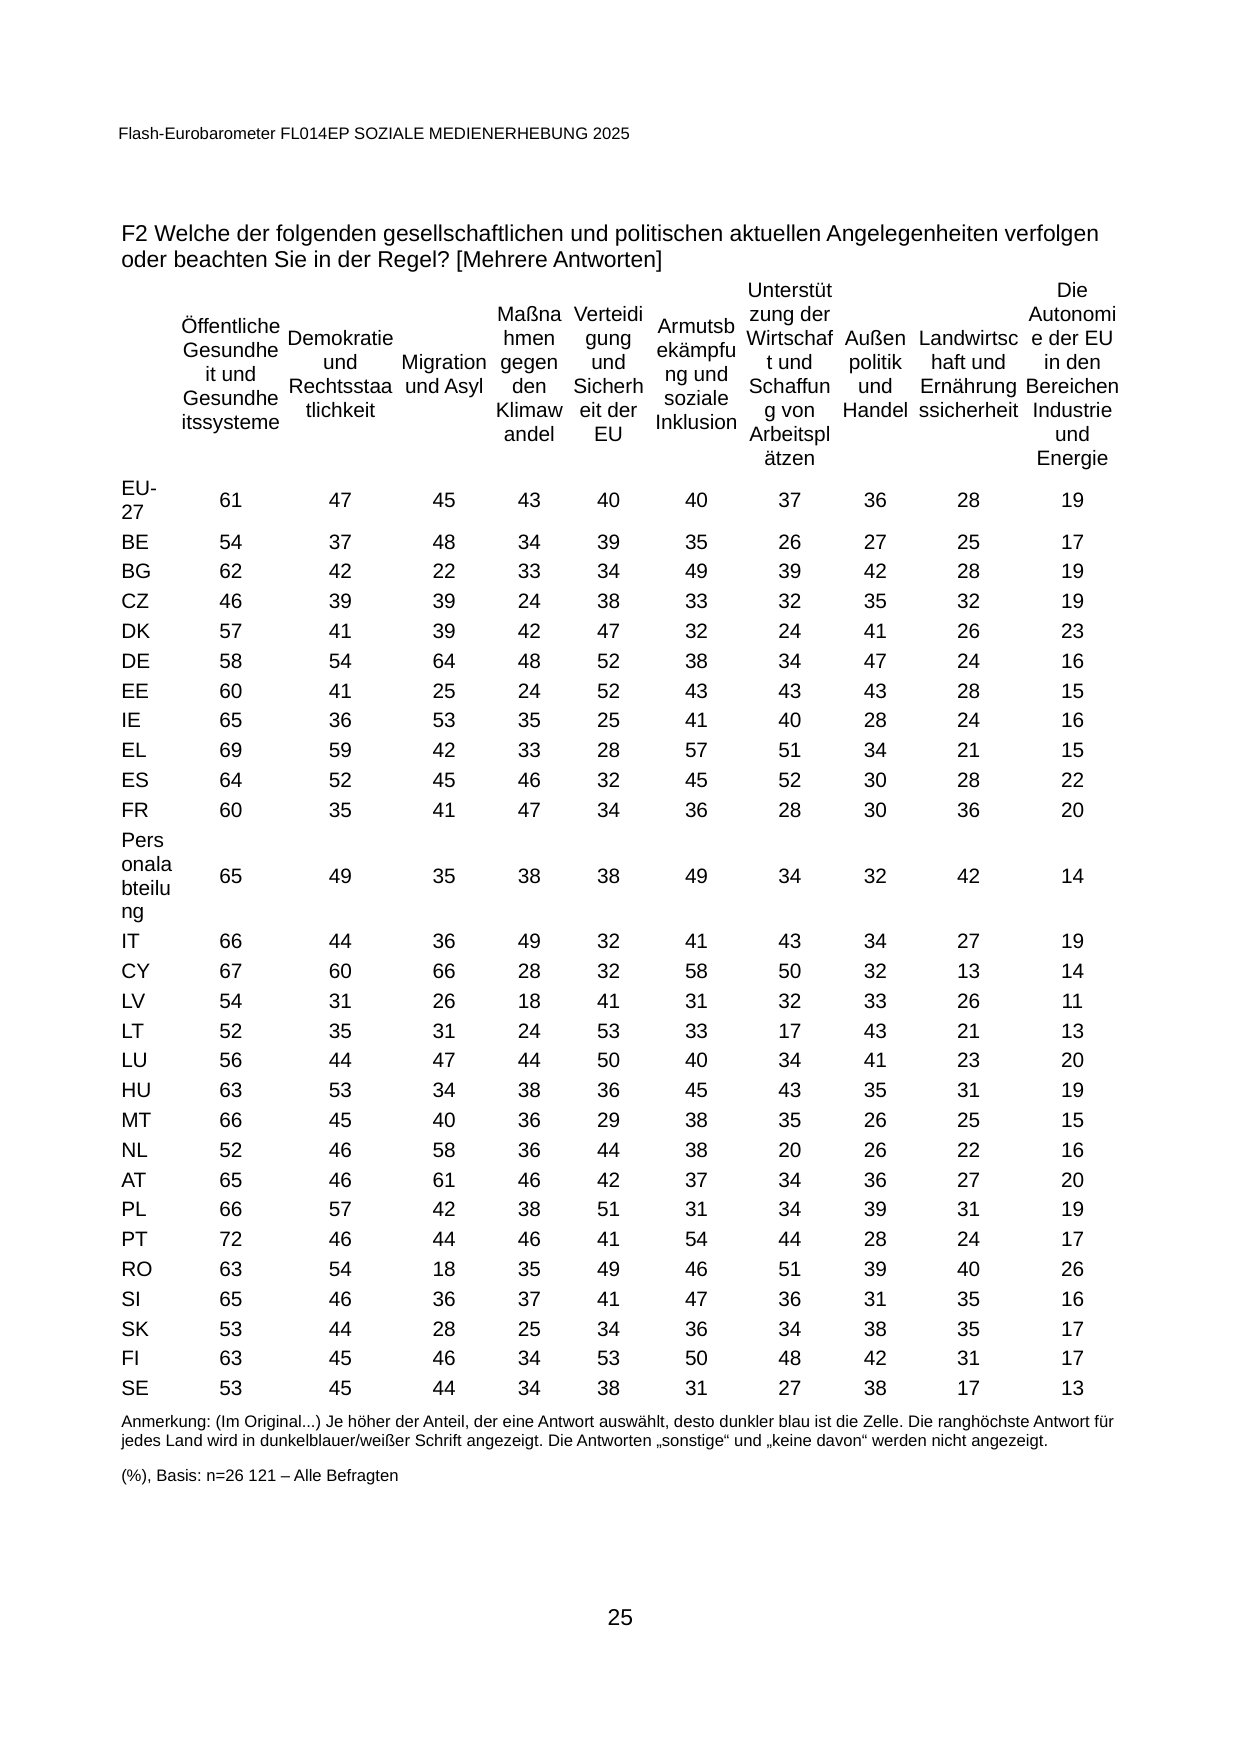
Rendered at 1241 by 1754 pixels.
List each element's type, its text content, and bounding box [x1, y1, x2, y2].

table_cell 26 [915, 986, 1022, 1016]
table_cell 54 [284, 646, 397, 676]
table_cell 36 [743, 1284, 836, 1313]
table_cell 42 [397, 735, 491, 765]
table_cell 18 [397, 1254, 491, 1284]
table_cell 52 [178, 1135, 283, 1164]
table_cell HU [118, 1075, 178, 1105]
table_cell Anmerkung: (Im Original...) Je höher der Anteil, der eine Antwort auswählt, desto dunkler blau ist die Zelle. Die ranghöchste Antwort für jedes Land wird in dunkelblauer/weißer Schrift angezeigt. Die Antworten „sonstige“ und „keine davon“ werden nicht angezeigt. [118, 1403, 1122, 1459]
table_cell 38 [567, 1373, 649, 1403]
table_cell 39 [836, 1194, 914, 1224]
table_cell 49 [284, 825, 397, 926]
table_cell 30 [836, 765, 914, 795]
table_cell 21 [915, 735, 1022, 765]
table_cell 19 [1023, 926, 1122, 956]
table_cell 35 [397, 825, 491, 926]
table_cell 39 [567, 527, 649, 556]
table_cell SE [118, 1373, 178, 1403]
table_cell DE [118, 646, 178, 676]
table_cell 45 [284, 1343, 397, 1373]
table_cell Migration und Asyl [397, 275, 491, 473]
table_cell 20 [1023, 1045, 1122, 1075]
table_cell 44 [284, 1045, 397, 1075]
table_cell 44 [491, 1045, 567, 1075]
table_cell 40 [743, 705, 836, 735]
table_cell 48 [491, 646, 567, 676]
table_cell 66 [178, 926, 283, 956]
table_cell 38 [491, 825, 567, 926]
table_cell 42 [567, 1165, 649, 1194]
table_cell 53 [567, 1016, 649, 1045]
table_cell 45 [284, 1373, 397, 1403]
table_cell 66 [178, 1194, 283, 1224]
table_cell 27 [743, 1373, 836, 1403]
table_cell 35 [915, 1314, 1022, 1343]
table_cell BE [118, 527, 178, 556]
table_cell 26 [397, 986, 491, 1016]
table_cell 19 [1023, 586, 1122, 616]
table_cell 38 [567, 825, 649, 926]
table_cell 51 [567, 1194, 649, 1224]
table_cell 33 [491, 556, 567, 586]
table_cell 36 [284, 705, 397, 735]
table_cell 65 [178, 1165, 283, 1194]
table_cell 38 [649, 1135, 743, 1164]
table_cell 36 [836, 1165, 914, 1194]
table_cell 50 [649, 1343, 743, 1373]
table_cell 43 [743, 926, 836, 956]
table_cell 32 [743, 986, 836, 1016]
table_cell 44 [397, 1373, 491, 1403]
table_cell CY [118, 956, 178, 986]
table_cell 45 [649, 765, 743, 795]
table_cell 35 [743, 1105, 836, 1135]
table_cell 42 [915, 825, 1022, 926]
table_cell 34 [743, 825, 836, 926]
table_cell 44 [743, 1224, 836, 1254]
table_cell 15 [1023, 735, 1122, 765]
table_cell 41 [567, 1284, 649, 1313]
table_cell 62 [178, 556, 283, 586]
table_cell 43 [836, 1016, 914, 1045]
table_cell 24 [491, 1016, 567, 1045]
table_cell 65 [178, 1284, 283, 1313]
table_cell 57 [178, 616, 283, 646]
table_cell 17 [1023, 1343, 1122, 1373]
table_cell 25 [915, 527, 1022, 556]
table_cell 61 [178, 473, 283, 527]
table_cell 34 [567, 556, 649, 586]
table_cell 44 [284, 1314, 397, 1343]
table_cell MT [118, 1105, 178, 1135]
table_cell 52 [178, 1016, 283, 1045]
table_cell Unterstützung der Wirtschaft und Schaffung von Arbeitsplätzen [743, 275, 836, 473]
table_cell 36 [567, 1075, 649, 1105]
table_cell 36 [491, 1105, 567, 1135]
table_cell 26 [1023, 1254, 1122, 1284]
table_cell 16 [1023, 1284, 1122, 1313]
table_cell 36 [649, 1314, 743, 1343]
table_cell 46 [649, 1254, 743, 1284]
table_cell 28 [836, 705, 914, 735]
table_cell 47 [649, 1284, 743, 1313]
table_cell 39 [836, 1254, 914, 1284]
table_cell SK [118, 1314, 178, 1343]
table_cell LV [118, 986, 178, 1016]
table_cell 53 [178, 1373, 283, 1403]
table_cell 28 [915, 473, 1022, 527]
table_cell 45 [649, 1075, 743, 1105]
table_cell 52 [567, 646, 649, 676]
table_cell 39 [284, 586, 397, 616]
table_cell 36 [649, 795, 743, 824]
table_cell 42 [491, 616, 567, 646]
table_cell 65 [178, 825, 283, 926]
table_cell 23 [1023, 616, 1122, 646]
table_cell 32 [567, 926, 649, 956]
table_cell Demokratie und Rechtsstaatlichkeit [284, 275, 397, 473]
table_cell 22 [1023, 765, 1122, 795]
table_cell 41 [284, 616, 397, 646]
table_cell 34 [397, 1075, 491, 1105]
table_cell 45 [284, 1105, 397, 1135]
table_cell 24 [491, 586, 567, 616]
table_cell 44 [397, 1224, 491, 1254]
table_cell 31 [397, 1016, 491, 1045]
table_cell 46 [397, 1343, 491, 1373]
table_cell 25 [397, 676, 491, 705]
table_cell 42 [397, 1194, 491, 1224]
table_cell Außenpolitik und Handel [836, 275, 914, 473]
table_cell 49 [567, 1254, 649, 1284]
table_cell 24 [915, 1224, 1022, 1254]
table_cell 34 [567, 795, 649, 824]
table_cell 31 [915, 1343, 1022, 1373]
table_cell 31 [649, 1373, 743, 1403]
table_cell 46 [284, 1135, 397, 1164]
table_cell 18 [491, 986, 567, 1016]
table_cell 69 [178, 735, 283, 765]
table_cell 34 [491, 527, 567, 556]
table_cell 27 [915, 1165, 1022, 1194]
table_cell 46 [284, 1224, 397, 1254]
table_cell Personalabteilung [118, 825, 178, 926]
table_cell 32 [567, 765, 649, 795]
table_cell 25 [915, 1105, 1022, 1135]
table_cell AT [118, 1165, 178, 1194]
table_cell 26 [836, 1105, 914, 1135]
table_cell 40 [567, 473, 649, 527]
table_cell 37 [284, 527, 397, 556]
table_cell PL [118, 1194, 178, 1224]
table_cell 21 [915, 1016, 1022, 1045]
table_cell 14 [1023, 825, 1122, 926]
table_cell 28 [915, 556, 1022, 586]
table_cell 32 [649, 616, 743, 646]
table_cell 60 [178, 676, 283, 705]
table_cell 50 [567, 1045, 649, 1075]
table_cell 34 [567, 1314, 649, 1343]
table_cell Landwirtschaft und Ernährungssicherheit [915, 275, 1022, 473]
table_cell 15 [1023, 1105, 1122, 1135]
table_cell 53 [397, 705, 491, 735]
table_cell LT [118, 1016, 178, 1045]
table_cell EU-27 [118, 473, 178, 527]
table_cell EE [118, 676, 178, 705]
table_cell 36 [491, 1135, 567, 1164]
table_cell 41 [649, 705, 743, 735]
table_cell 38 [836, 1314, 914, 1343]
table_cell 42 [284, 556, 397, 586]
table_cell 17 [1023, 1314, 1122, 1343]
table_cell CZ [118, 586, 178, 616]
table_cell 28 [567, 735, 649, 765]
table_cell 35 [491, 705, 567, 735]
table_cell 28 [397, 1314, 491, 1343]
table_cell LU [118, 1045, 178, 1075]
table_cell Maßnahmen gegen den Klimawandel [491, 275, 567, 473]
table_cell 63 [178, 1075, 283, 1105]
table_cell 22 [397, 556, 491, 586]
table_cell 39 [397, 616, 491, 646]
table_cell ES [118, 765, 178, 795]
table_cell PT [118, 1224, 178, 1254]
table_cell 40 [649, 473, 743, 527]
table_cell 34 [836, 735, 914, 765]
table_cell 17 [915, 1373, 1022, 1403]
table_cell 56 [178, 1045, 283, 1075]
table_cell 19 [1023, 1075, 1122, 1105]
table_cell 34 [743, 1314, 836, 1343]
table_cell Öffentliche Gesundheit und Gesundheitssysteme [178, 275, 283, 473]
table_cell 41 [649, 926, 743, 956]
table_cell 34 [743, 1045, 836, 1075]
table_cell 36 [397, 926, 491, 956]
table_cell SI [118, 1284, 178, 1313]
table_cell 60 [284, 956, 397, 986]
table_cell 57 [649, 735, 743, 765]
table_cell 47 [567, 616, 649, 646]
table_cell 38 [649, 1105, 743, 1135]
table_cell 38 [491, 1075, 567, 1105]
table_cell Verteidigung und Sicherheit der EU [567, 275, 649, 473]
table_cell 39 [397, 586, 491, 616]
table_cell 26 [743, 527, 836, 556]
table_cell 26 [836, 1135, 914, 1164]
table_cell 64 [178, 765, 283, 795]
table_cell 33 [649, 586, 743, 616]
table_cell 32 [915, 586, 1022, 616]
table_cell 66 [178, 1105, 283, 1135]
table_cell 13 [915, 956, 1022, 986]
table_cell 46 [284, 1165, 397, 1194]
table_cell IE [118, 705, 178, 735]
table_cell 15 [1023, 676, 1122, 705]
table_cell 45 [397, 765, 491, 795]
table_cell 36 [915, 795, 1022, 824]
table_cell 23 [915, 1045, 1022, 1075]
table_cell 54 [178, 527, 283, 556]
table_cell 28 [915, 765, 1022, 795]
table_cell 47 [836, 646, 914, 676]
table_cell BG [118, 556, 178, 586]
table_cell 13 [1023, 1373, 1122, 1403]
table_cell 46 [491, 1165, 567, 1194]
table_cell 17 [743, 1016, 836, 1045]
table_cell 16 [1023, 705, 1122, 735]
table_cell 31 [649, 1194, 743, 1224]
table_cell 36 [836, 473, 914, 527]
table_cell 13 [1023, 1016, 1122, 1045]
table_cell 43 [836, 676, 914, 705]
table_cell 53 [178, 1314, 283, 1343]
table_cell Armutsbekämpfung und soziale Inklusion [649, 275, 743, 473]
table_cell 61 [397, 1165, 491, 1194]
table_cell 24 [915, 646, 1022, 676]
table_cell 54 [284, 1254, 397, 1284]
table_cell 37 [649, 1165, 743, 1194]
table_cell 47 [491, 795, 567, 824]
table_cell 35 [836, 1075, 914, 1105]
table_cell 20 [743, 1135, 836, 1164]
table_cell 35 [491, 1254, 567, 1284]
table_cell 41 [284, 676, 397, 705]
table_cell 35 [836, 586, 914, 616]
table_cell 33 [836, 986, 914, 1016]
table_cell 38 [567, 586, 649, 616]
table_cell 67 [178, 956, 283, 986]
table_cell 41 [397, 795, 491, 824]
table_cell 46 [284, 1284, 397, 1313]
table_cell 29 [567, 1105, 649, 1135]
table_cell 45 [397, 473, 491, 527]
table_cell 16 [1023, 1135, 1122, 1164]
table_cell 31 [649, 986, 743, 1016]
table_cell 54 [178, 986, 283, 1016]
table_cell 46 [178, 586, 283, 616]
table_cell 35 [649, 527, 743, 556]
table_cell 20 [1023, 1165, 1122, 1194]
table_cell 14 [1023, 956, 1122, 986]
table_cell 17 [1023, 1224, 1122, 1254]
table_cell 63 [178, 1343, 283, 1373]
table_cell 43 [743, 1075, 836, 1105]
table_cell 28 [743, 795, 836, 824]
table_cell 34 [743, 1194, 836, 1224]
table_cell [118, 275, 178, 473]
table_cell 39 [743, 556, 836, 586]
table_cell 52 [567, 676, 649, 705]
table_cell EL [118, 735, 178, 765]
table_cell 53 [567, 1343, 649, 1373]
table_cell 50 [743, 956, 836, 986]
table_cell 65 [178, 705, 283, 735]
table_cell 24 [915, 705, 1022, 735]
table_cell 34 [491, 1373, 567, 1403]
table_cell 43 [649, 676, 743, 705]
table_cell 11 [1023, 986, 1122, 1016]
table_cell 32 [836, 825, 914, 926]
table_cell 44 [567, 1135, 649, 1164]
table_cell 38 [836, 1373, 914, 1403]
table_cell 33 [649, 1016, 743, 1045]
table_cell 35 [915, 1284, 1022, 1313]
table_cell 27 [836, 527, 914, 556]
table_cell 34 [836, 926, 914, 956]
table_cell 60 [178, 795, 283, 824]
table_cell 34 [743, 646, 836, 676]
table_cell 48 [397, 527, 491, 556]
table_cell 19 [1023, 556, 1122, 586]
table_cell 37 [491, 1284, 567, 1313]
table_cell 72 [178, 1224, 283, 1254]
table_cell 49 [649, 825, 743, 926]
table_cell 28 [491, 956, 567, 986]
table_cell FR [118, 795, 178, 824]
table_cell 44 [284, 926, 397, 956]
table_cell 57 [284, 1194, 397, 1224]
table_cell RO [118, 1254, 178, 1284]
table_cell 34 [743, 1165, 836, 1194]
table_cell 20 [1023, 795, 1122, 824]
table_cell 25 [567, 705, 649, 735]
table_cell 19 [1023, 473, 1122, 527]
table_cell 41 [567, 1224, 649, 1254]
table_cell 58 [178, 646, 283, 676]
table_cell 42 [836, 1343, 914, 1373]
table_cell 38 [491, 1194, 567, 1224]
table_cell NL [118, 1135, 178, 1164]
table_cell 16 [1023, 646, 1122, 676]
table_cell 35 [284, 795, 397, 824]
table_cell 53 [284, 1075, 397, 1105]
table_cell 41 [836, 616, 914, 646]
table_cell 40 [915, 1254, 1022, 1284]
table_cell 54 [649, 1224, 743, 1254]
table_cell 24 [491, 676, 567, 705]
table_cell 51 [743, 735, 836, 765]
table_cell 27 [915, 926, 1022, 956]
table_cell 58 [397, 1135, 491, 1164]
table_cell 43 [743, 676, 836, 705]
table_cell 64 [397, 646, 491, 676]
table_cell 31 [915, 1194, 1022, 1224]
table_cell 43 [491, 473, 567, 527]
table_cell 32 [836, 956, 914, 986]
table_cell 25 [491, 1314, 567, 1343]
table_cell 63 [178, 1254, 283, 1284]
table_cell 26 [915, 616, 1022, 646]
table_cell 59 [284, 735, 397, 765]
table_cell 51 [743, 1254, 836, 1284]
table_cell 34 [491, 1343, 567, 1373]
table_cell FI [118, 1343, 178, 1373]
table_cell 28 [915, 676, 1022, 705]
table_header F2 Welche der folgenden gesellschaftlichen und politischen aktuellen Angelegenheiten verfolgen oder beachten Sie in der Regel? [Mehrere Antworten] [118, 217, 1122, 275]
table_cell 32 [567, 956, 649, 986]
table_cell 40 [397, 1105, 491, 1135]
table_cell 28 [836, 1224, 914, 1254]
table_cell 52 [284, 765, 397, 795]
table_cell 17 [1023, 527, 1122, 556]
table_cell 24 [743, 616, 836, 646]
table_cell 48 [743, 1343, 836, 1373]
table_cell 46 [491, 1224, 567, 1254]
table_cell 32 [743, 586, 836, 616]
table_cell 41 [836, 1045, 914, 1075]
table_cell 58 [649, 956, 743, 986]
table_cell 49 [491, 926, 567, 956]
table_cell IT [118, 926, 178, 956]
table_cell 40 [649, 1045, 743, 1075]
table_cell 49 [649, 556, 743, 586]
table_cell 19 [1023, 1194, 1122, 1224]
table_cell 31 [836, 1284, 914, 1313]
table_cell 41 [567, 986, 649, 1016]
table_cell 47 [284, 473, 397, 527]
table_cell 46 [491, 765, 567, 795]
table_cell 52 [743, 765, 836, 795]
table_cell 22 [915, 1135, 1022, 1164]
table_cell Die Autonomie der EU in den Bereichen Industrie und Energie [1023, 275, 1122, 473]
table_cell 31 [915, 1075, 1022, 1105]
table_cell 36 [397, 1284, 491, 1313]
table_cell 66 [397, 956, 491, 986]
table_cell 30 [836, 795, 914, 824]
table_cell 38 [649, 646, 743, 676]
table_cell 47 [397, 1045, 491, 1075]
table_cell 37 [743, 473, 836, 527]
table_cell 33 [491, 735, 567, 765]
table_cell 42 [836, 556, 914, 586]
table_cell 31 [284, 986, 397, 1016]
table_cell (%), Basis: n=26 121 – Alle Befragten [118, 1459, 1122, 1491]
table_cell DK [118, 616, 178, 646]
table_cell 35 [284, 1016, 397, 1045]
